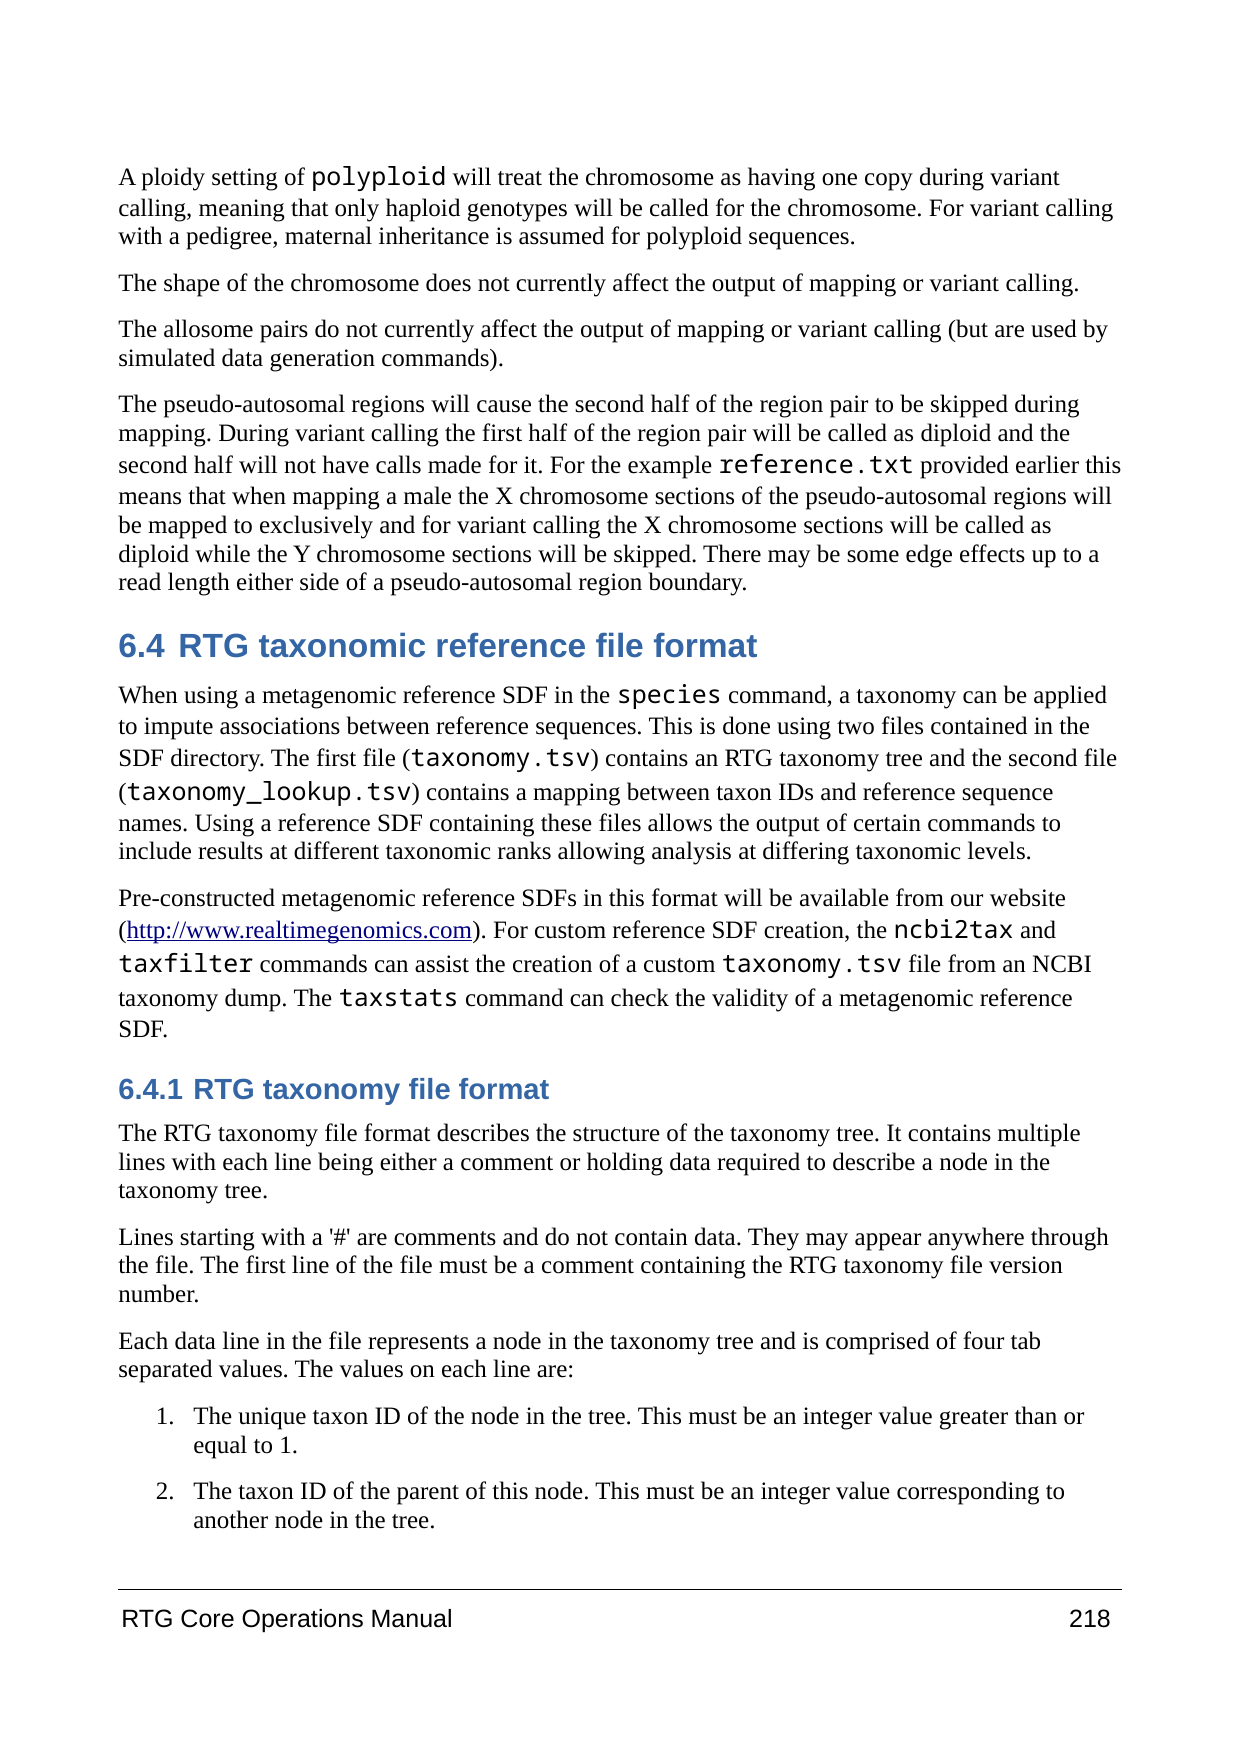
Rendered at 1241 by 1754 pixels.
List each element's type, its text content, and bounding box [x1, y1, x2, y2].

text The allosome pairs do not currently affect the output of mapping or variant calling (but are used by simulated data generation commands). [118, 314, 1122, 372]
list The unique taxon ID of the node in the tree. This must be an integer value greater than or equal to 1. [156, 1401, 1122, 1458]
text The RTG taxonomy file format describes the structure of the taxonomy tree. It contains multiple lines with each line being either a comment or holding data required to describe a node in the taxonomy tree. [118, 1118, 1122, 1204]
subtitle RTG taxonomy file format [118, 1072, 1122, 1106]
text The pseudo-autosomal regions will cause the second half of the region pair to be skipped during mapping. During variant calling the first half of the region pair will be called as diploid and the second half will not have calls made for it. For the example reference.txt provided earlier this means that when mapping a male the X chromosome sections of the pseudo-autosomal regions will be mapped to exclusively and for variant calling the X chromosome sections will be called as diploid while the Y chromosome sections will be skipped. There may be some edge effects up to a read length either side of a pseudo-autosomal region boundary. [118, 389, 1122, 596]
text A ploidy setting of polyploid will treat the chromosome as having one copy during variant calling, meaning that only haploid genotypes will be called for the chromosome. For variant calling with a pedigree, maternal inheritance is assumed for polyploid sequences. [118, 159, 1122, 250]
text Lines starting with a '#' are comments and do not contain data. They may appear anywhere through the file. The first line of the file must be a comment containing the RTG taxonomy file version number. [118, 1222, 1122, 1308]
text Each data line in the file represents a node in the taxonomy tree and is comprised of four tab separated values. The values on each line are: [118, 1326, 1122, 1383]
text When using a metagenomic reference SDF in the species command, a taxonomy can be applied to impute associations between reference sequences. This is done using two files contained in the SDF directory. The first file (taxonomy.tsv) contains an RTG taxonomy tree and the second file (taxonomy_lookup.tsv) contains a mapping between taxon IDs and reference sequence names. Using a reference SDF containing these files allows the output of certain commands to include results at different taxonomic ranks allowing analysis at differing taxonomic levels. [118, 677, 1122, 865]
subtitle RTG taxonomic reference file format [118, 626, 1122, 664]
text Pre-constructed metagenomic reference SDFs in this format will be available from our website (http://www.realtimegenomics.com). For custom reference SDF creation, the ncbi2tax and taxfilter commands can assist the creation of a custom taxonomy.tsv file from an NCBI taxonomy dump. The taxstats command can check the validity of a metagenomic reference SDF. [118, 883, 1122, 1042]
text The shape of the chromosome does not currently affect the output of mapping or variant calling. [118, 268, 1122, 297]
list The taxon ID of the parent of this node. This must be an integer value corresponding to another node in the tree. [156, 1476, 1122, 1534]
